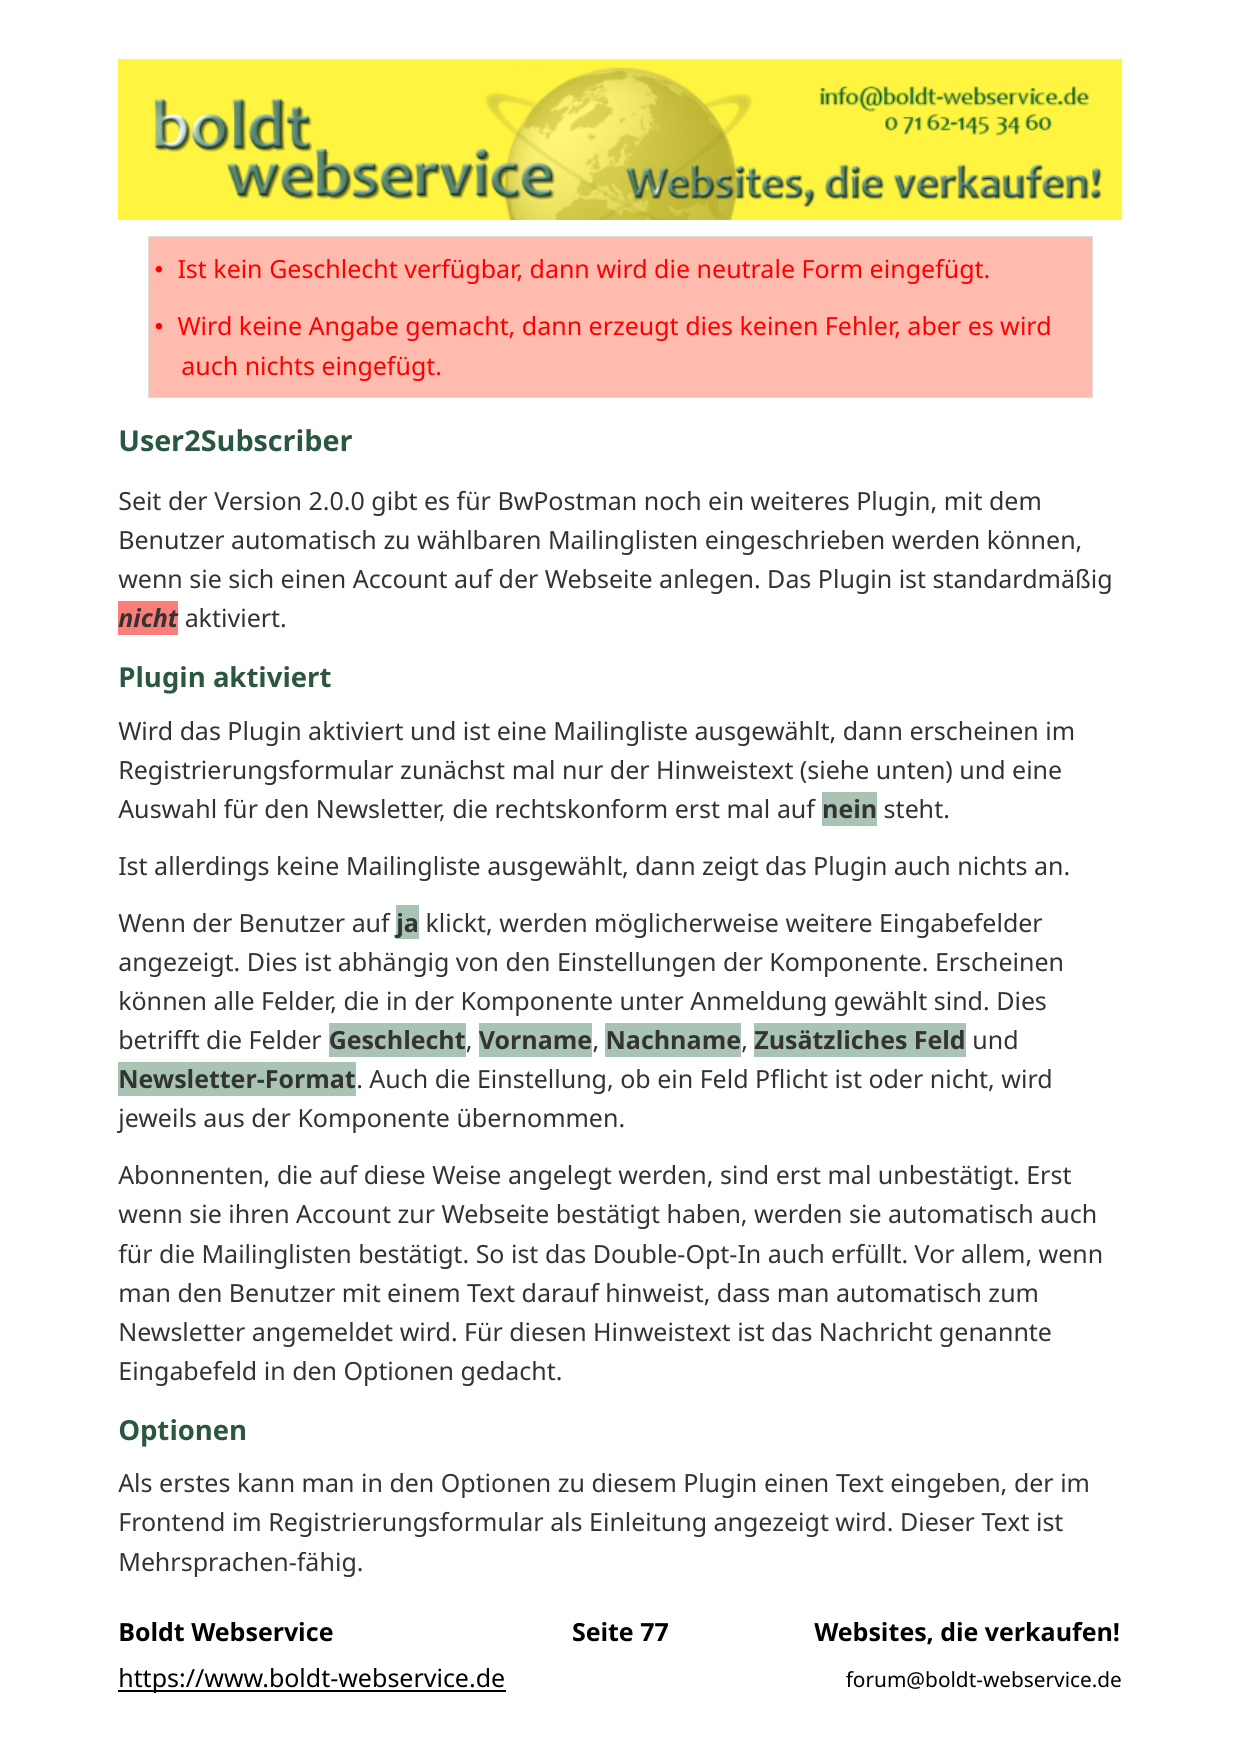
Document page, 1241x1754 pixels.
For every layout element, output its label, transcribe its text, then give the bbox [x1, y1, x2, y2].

list Wird keine Angabe gemacht, dann erzeugt dies keinen Fehler, aber es wird auch nichts eingefügt. [149, 293, 1092, 397]
text Seit der Version 2.0.0 gibt es für BwPostman noch ein weiteres Plugin, mit dem Benutzer automatisch zu wählbaren Mailinglisten eingeschrieben werden können, wenn sie sich einen Account auf der Webseite anlegen. Das Plugin ist standardmäßig nicht aktiviert. [118, 484, 1122, 635]
subtitle Plugin aktiviert [118, 658, 1122, 696]
subtitle User2Subscriber [118, 421, 1122, 460]
text Abonnenten, die auf diese Weise angelegt werden, sind erst mal unbestätigt. Erst wenn sie ihren Account zur Webseite bestätigt haben, werden sie automatisch auch für die Mailinglisten bestätigt. So ist das Double-Opt-In auch erfüllt. Vor allem, wenn man den Benutzer mit einem Text darauf hinweist, dass man automatisch zum Newsletter angemeldet wird. Für diesen Hinweistext ist das Nachricht genannte Eingabefeld in den Optionen gedacht. [118, 1158, 1122, 1388]
text Wenn der Benutzer auf ja klickt, werden möglicherweise weitere Eingabefelder angezeigt. Dies ist abhängig von den Einstellungen der Komponente. Erscheinen können alle Felder, die in der Komponente unter Anmeldung gewählt sind. Dies betrifft die Felder Geschlecht, Vorname, Nachname, Zusätzliches Feld und Newsletter-Format. Auch die Einstellung, ob ein Feld Pflicht ist oder nicht, wird jeweils aus der Komponente übernommen. [118, 905, 1122, 1135]
list Ist kein Geschlecht verfügbar, dann wird die neutrale Form eingefügt. [149, 237, 1092, 286]
text Ist allerdings keine Mailingliste ausgewählt, dann zeigt das Plugin auch nichts an. [118, 848, 1122, 882]
text Wird das Plugin aktiviert und ist eine Mailingliste ausgewählt, dann erscheinen im Registrierungsformular zunächst mal nur der Hinweistext (siehe unten) und eine Auswahl für den Newsletter, die rechtskonform erst mal auf nein steht. [118, 713, 1122, 826]
subtitle Optionen [118, 1411, 1122, 1448]
text Als erstes kann man in den Optionen zu diesem Plugin einen Text eingeben, der im Frontend im Registrierungsformular als Einleitung angezeigt wird. Dieser Text ist Mehrsprachen-fähig. [118, 1466, 1122, 1578]
picture [118, 59, 1123, 220]
